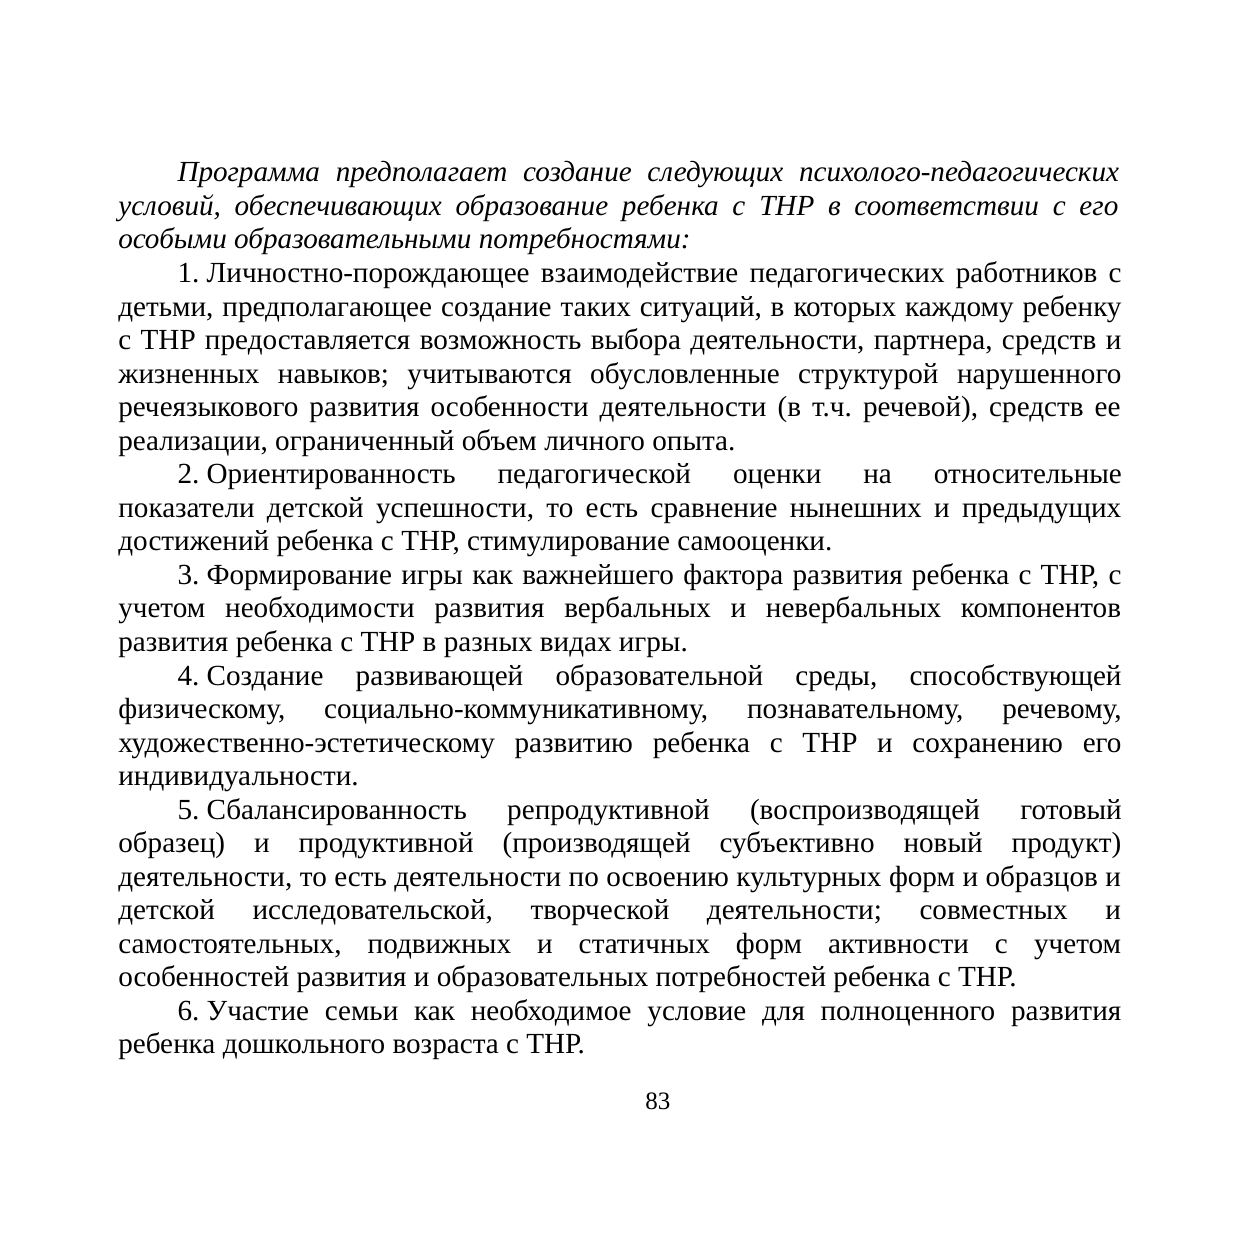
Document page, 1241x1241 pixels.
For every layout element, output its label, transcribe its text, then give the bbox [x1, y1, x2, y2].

text 4. Создание развивающей образовательной среды, способствующей физическому, социально-коммуникативному, познавательному, речевому, художественно-эстетическому развитию ребенка с ТНР и сохранению его индивидуальности. [118, 658, 1122, 792]
text Программа предполагает создание следующих психолого-педагогических условий, обеспечивающих образование ребенка с ТНР в соответствии с его особыми образовательными потребностями: [118, 154, 1122, 255]
text 5. Сбалансированность репродуктивной (воспроизводящей готовый образец) и продуктивной (производящей субъективно новый продукт) деятельности, то есть деятельности по освоению культурных форм и образцов и детской исследовательской, творческой деятельности; совместных и самостоятельных, подвижных и статичных форм активности с учетом особенностей развития и образовательных потребностей ребенка с ТНР. [118, 792, 1122, 993]
text 2. Ориентированность педагогической оценки на относительные показатели детской успешности, то есть сравнение нынешних и предыдущих достижений ребенка с ТНР, стимулирование самооценки. [118, 456, 1122, 557]
text 1. Личностно-порождающее взаимодействие педагогических работников с детьми, предполагающее создание таких ситуаций, в которых каждому ребенку с ТНР предоставляется возможность выбора деятельности, партнера, средств и жизненных навыков; учитываются обусловленные структурой нарушенного речеязыкового развития особенности деятельности (в т.ч. речевой), средств ее реализации, ограниченный объем личного опыта. [118, 255, 1122, 456]
text 6. Участие семьи как необходимое условие для полноценного развития ребенка дошкольного возраста с ТНР. [118, 993, 1122, 1060]
text 3. Формирование игры как важнейшего фактора развития ребенка с ТНР, с учетом необходимости развития вербальных и невербальных компонентов развития ребенка с ТНР в разных видах игры. [118, 557, 1122, 658]
